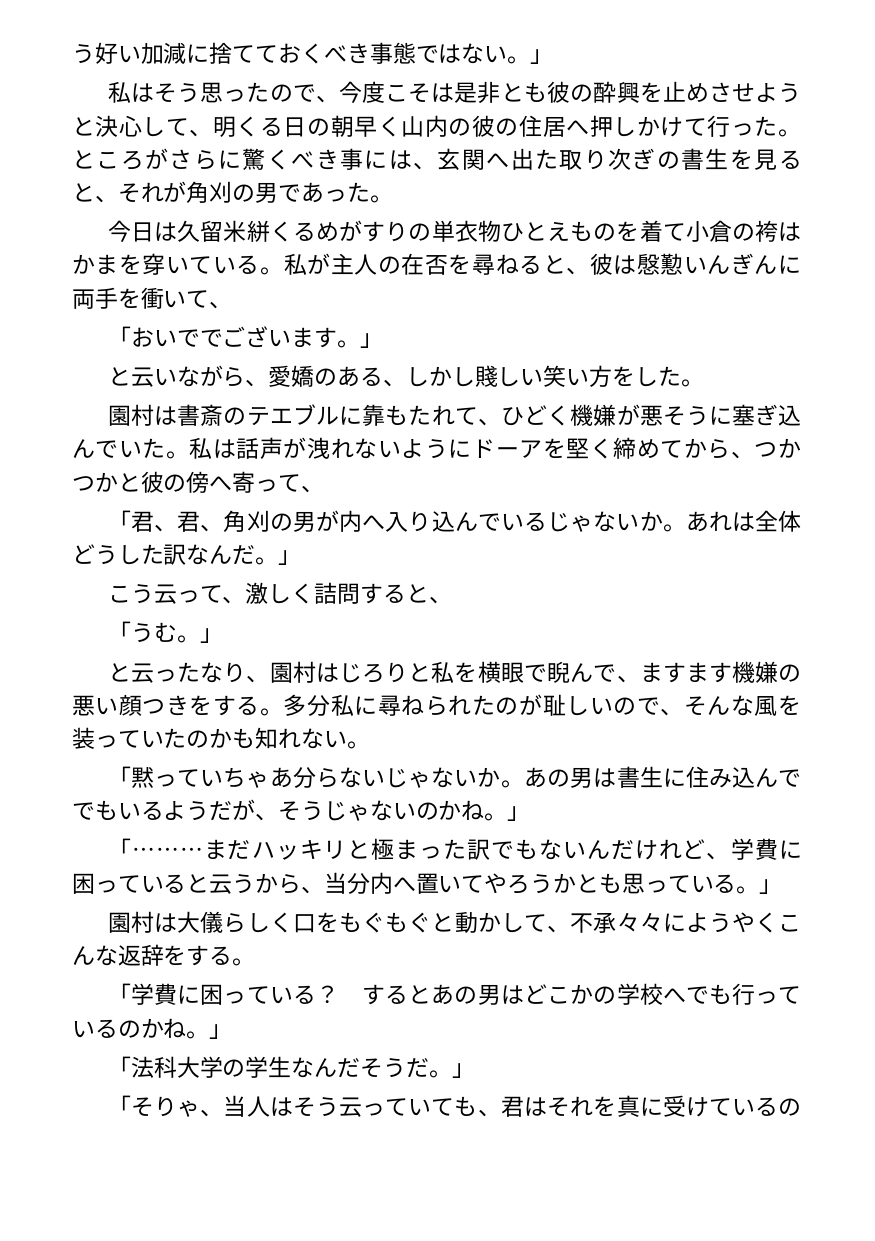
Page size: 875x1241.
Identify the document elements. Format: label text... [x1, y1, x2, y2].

text と云ったなり、園村はじろりと私を横眼で睨んで、ますます機嫌の悪い顔つきをする。多分私に尋ねられたのが耻しいので、そんな風を装っていたのかも知れない。 [72, 654, 802, 754]
text 「そりゃ、当人はそう云っていても、君はそれを真に受けているの [72, 1089, 802, 1122]
text 「黙っていちゃあ分らないじゃないか。あの男は書生に住み込んででもいるようだが、そうじゃないのかね。」 [72, 760, 802, 826]
text 「法科大学の学生なんだそうだ。」 [72, 1049, 802, 1083]
text 今日は久留米絣くるめがすりの単衣物ひとえものを着て小倉の袴はかまを穿いている。私が主人の在否を尋ねると、彼は慇懃いんぎんに両手を衝いて、 [72, 214, 802, 314]
text 「学費に困っている？ するとあの男はどこかの学校へでも行っているのかね。」 [72, 977, 802, 1044]
text こう云って、激しく詰問すると、 [72, 576, 802, 609]
text 「君、君、角刈の男が内へ入り込んでいるじゃないか。あれは全体どうした訳なんだ。」 [72, 504, 802, 570]
text と云いながら、愛嬌のある、しかし賤しい笑い方をした。 [72, 359, 802, 392]
text う好い加減に捨てておくべき事態ではない。」 [72, 36, 802, 69]
text 「うむ。」 [72, 615, 802, 648]
text 「おいででございます。」 [72, 320, 802, 353]
text 私はそう思ったので、今度こそは是非とも彼の酔興を止めさせようと決心して、明くる日の朝早く山内の彼の住居へ押しかけて行った。ところがさらに驚くべき事には、玄関へ出た取り次ぎの書生を見ると、それが角刈の男であった。 [72, 75, 802, 208]
text 園村は書斎のテエブルに靠もたれて、ひどく機嫌が悪そうに塞ぎ込んでいた。私は話声が洩れないようにドーアを堅く締めてから、つかつかと彼の傍へ寄って、 [72, 398, 802, 498]
text 園村は大儀らしく口をもぐもぐと動かして、不承々々にようやくこんな返辞をする。 [72, 905, 802, 971]
text 「………まだハッキリと極まった訳でもないんだけれど、学費に困っていると云うから、当分内へ置いてやろうかとも思っている。」 [72, 832, 802, 899]
